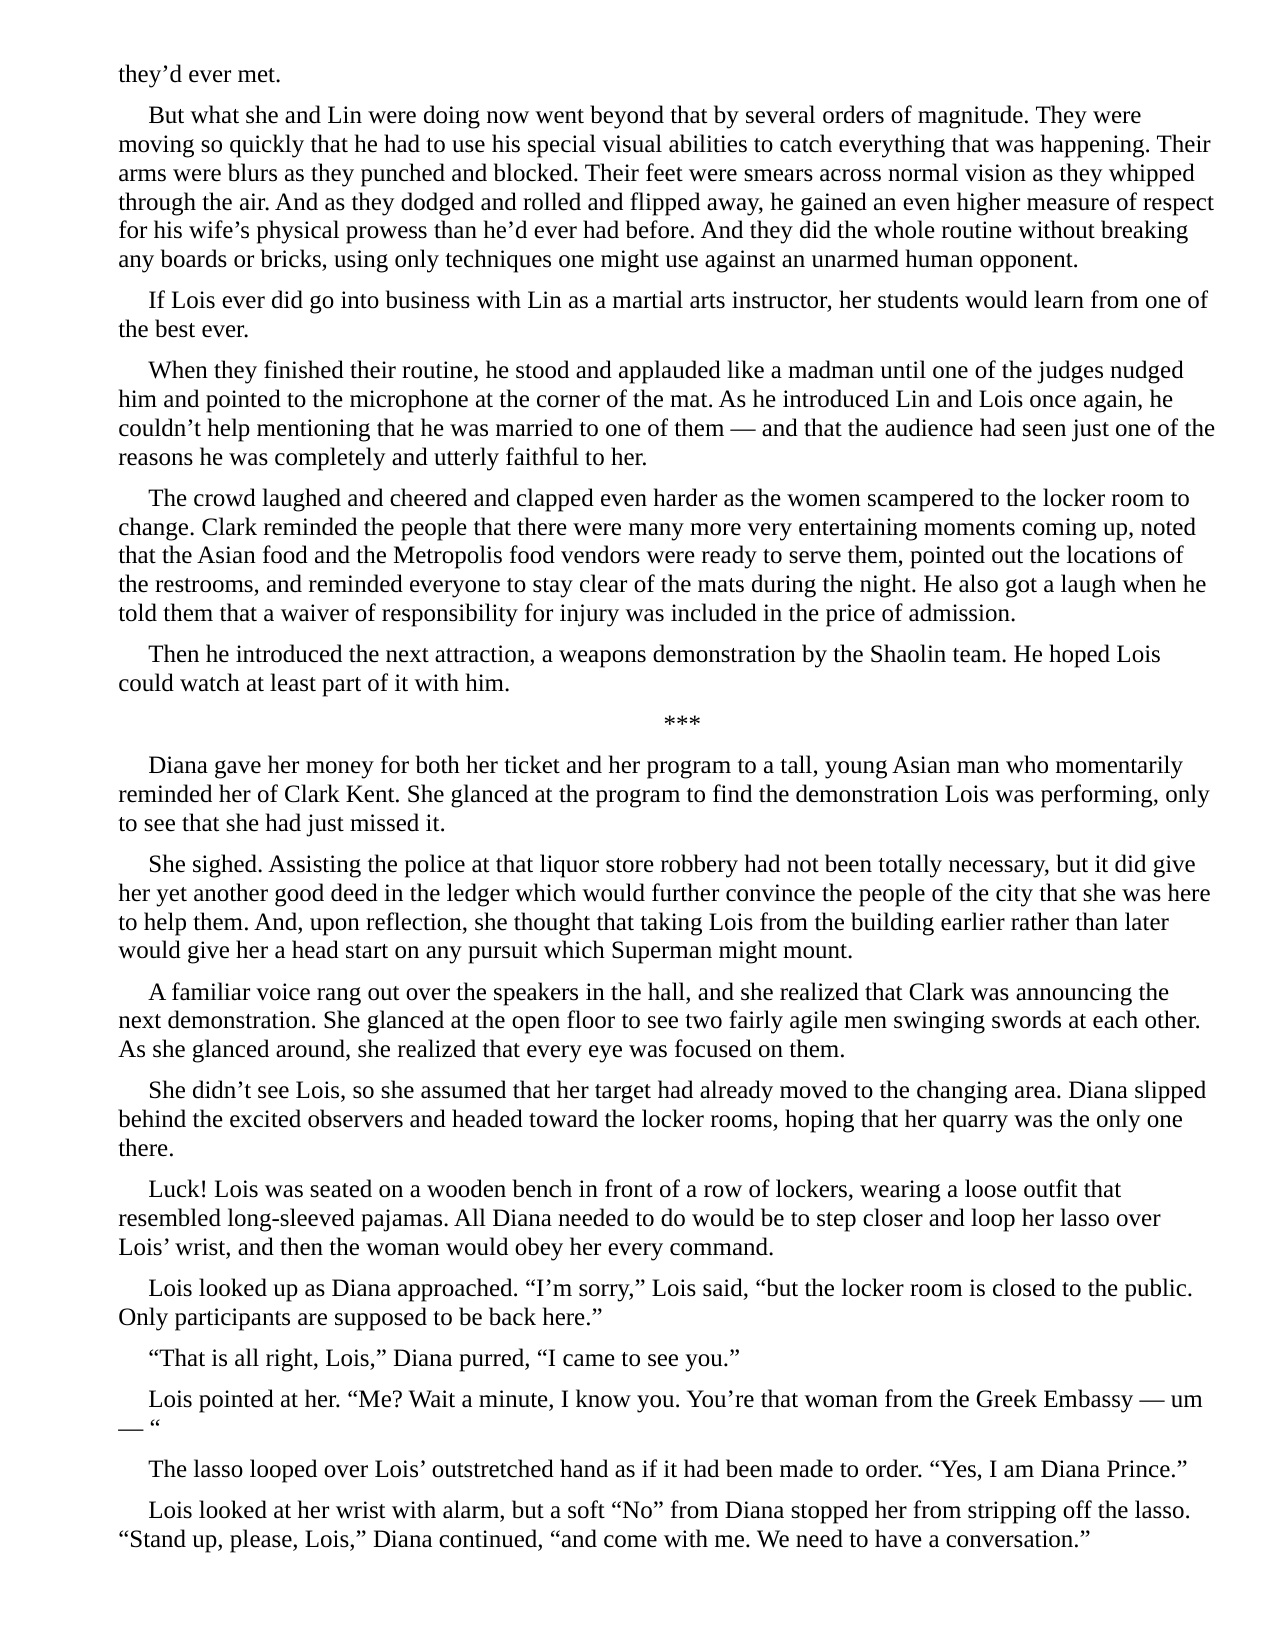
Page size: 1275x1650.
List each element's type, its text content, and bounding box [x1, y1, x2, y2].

text But what she and Lin were doing now went beyond that by several orders of magnitude. They were moving so quickly that he had to use his special visual abilities to catch everything that was happening. Their arms were blurs as they punched and blocked. Their feet were smears across normal vision as they whipped through the air. And as they dodged and rolled and flipped away, he gained an even higher measure of respect for his wife’s physical prowess than he’d ever had before. And they did the whole routine without breaking any boards or bricks, using only techniques one might use against an unarmed human opponent. [118, 100, 1216, 273]
text Lois looked at her wrist with alarm, but a soft “No” from Diana stopped her from stripping off the lasso. “Stand up, please, Lois,” Diana continued, “and come with me. We need to have a conversation.” [118, 1495, 1216, 1553]
text She didn’t see Lois, so she assumed that her target had already moved to the changing area. Diana slipped behind the excited observers and headed toward the locker rooms, hoping that her quarry was the only one there. [118, 1075, 1216, 1162]
text Lois looked up as Diana approached. “I’m sorry,” Lois said, “but the locker room is closed to the public. Only participants are supposed to be back here.” [118, 1273, 1216, 1330]
text Then he introduced the next attraction, a weapons demonstration by the Shaolin team. He hoped Lois could watch at least part of it with him. [118, 639, 1216, 697]
text they’d ever met. [118, 59, 1216, 88]
text The lasso looped over Lois’ outstretched hand as if it had been made to order. “Yes, I am Diana Prince.” [118, 1454, 1216, 1483]
text *** [118, 709, 1216, 738]
text When they finished their routine, he stood and applauded like a madman until one of the judges nudged him and pointed to the microphone at the corner of the mat. As he introduced Lin and Lois once again, he couldn’t help mentioning that he was married to one of them — and that the audience had seen just one of the reasons he was completely and utterly faithful to her. [118, 355, 1216, 470]
text Lois pointed at her. “Me? Wait a minute, I know you. You’re that woman from the Greek Embassy — um — “ [118, 1384, 1216, 1442]
text Diana gave her money for both her ticket and her program to a tall, young Asian man who momentarily reminded her of Clark Kent. She glanced at the program to find the demonstration Lois was performing, only to see that she had just missed it. [118, 750, 1216, 837]
text “That is all right, Lois,” Diana purred, “I came to see you.” [118, 1343, 1216, 1372]
text She sighed. Assisting the police at that liquor store robbery had not been totally necessary, but it did give her yet another good deed in the ledger which would further convince the people of the city that she was here to help them. And, upon reflection, she thought that taking Lois from the building earlier rather than later would give her a head start on any pursuit which Superman might mount. [118, 849, 1216, 964]
text Luck! Lois was seated on a wooden bench in front of a row of lockers, wearing a loose outfit that resembled long-sleeved pajamas. All Diana needed to do would be to step closer and loop her lasso over Lois’ wrist, and then the woman would obey her every command. [118, 1174, 1216, 1260]
text If Lois ever did go into business with Lin as a martial arts instructor, her students would learn from one of the best ever. [118, 285, 1216, 343]
text The crowd laughed and cheered and clapped even harder as the women scampered to the locker room to change. Clark reminded the people that there were many more very entertaining moments coming up, noted that the Asian food and the Metropolis food vendors were ready to serve them, pointed out the locations of the restrooms, and reminded everyone to stay clear of the mats during the night. He also got a laugh when he told them that a waiver of responsibility for injury was included in the price of admission. [118, 483, 1216, 627]
text A familiar voice rang out over the speakers in the hall, and she realized that Clark was announcing the next demonstration. She glanced at the open floor to see two fairly agile men swinging swords at each other. As she glanced around, she realized that every eye was focused on them. [118, 977, 1216, 1063]
